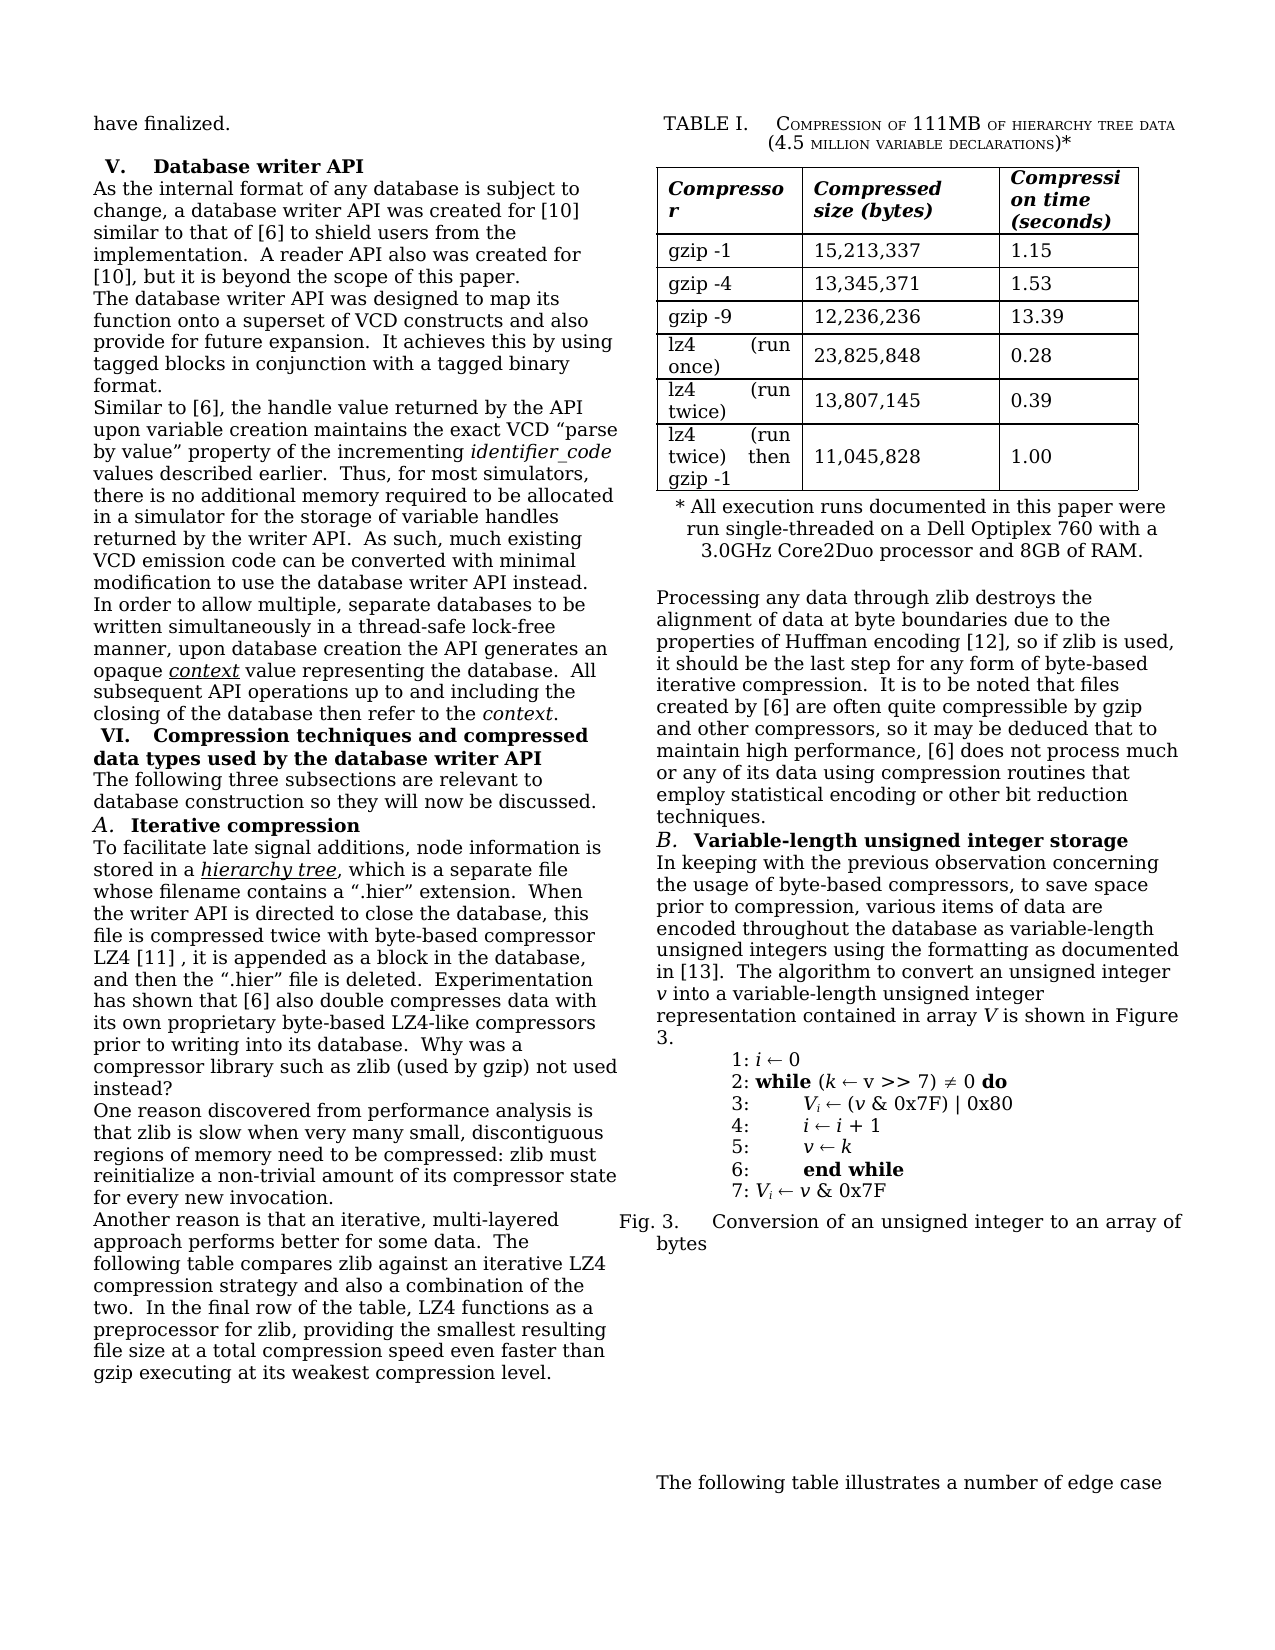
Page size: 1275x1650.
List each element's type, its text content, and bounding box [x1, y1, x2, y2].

table_cell 1.53 [1000, 268, 1138, 300]
list 7: Vi  v & 0x7F [731, 1180, 1182, 1202]
text One reason discovered from performance analysis is that zlib is slow when very many small, discontiguous regions of memory need to be compressed: zlib must reinitialize a non-trivial amount of its compressor state for every new invocation. [93, 1100, 619, 1209]
table_cell 13,345,371 [803, 268, 999, 300]
text Similar to [6], the handle value returned by the API upon variable creation maintains the exact VCD “parse by value” property of the incrementing identifier_code values described earlier. Thus, for most simulators, there is no additional memory required to be allocated in a simulator for the storage of variable handles returned by the writer API. As such, much existing VCD emission code can be converted with minimal modification to use the database writer API instead. [93, 397, 619, 594]
table_cell 0.39 [1000, 380, 1138, 423]
text Another reason is that an iterative, multi-layered approach performs better for some data. The following table compares zlib against an iterative LZ4 compression strategy and also a combination of the two. In the final row of the table, LZ4 functions as a preprocessor for zlib, providing the smallest resulting file size at a total compression speed even faster than gzip executing at its weakest compression level. [93, 1209, 619, 1384]
list 5: v  k [731, 1136, 1182, 1158]
list 1: i  0 [731, 1049, 1182, 1071]
table_cell lz4 (run once) [658, 335, 802, 378]
table_cell 11,045,828 [803, 425, 999, 490]
table_header Compressed size (bytes) [803, 168, 999, 233]
list 4: i  i + 1 [731, 1114, 1182, 1136]
subtitle Iterative compression [93, 813, 619, 837]
text * All execution runs documented in this paper were run single-threaded on a Dell Optiplex 760 with a 3.0GHz Core2Duo processor and 8GB of RAM. [659, 496, 1182, 562]
text To facilitate late signal additions, node information is stored in a hierarchy tree, which is a separate file whose filename contains a “.hier” extension. When the writer API is directed to close the database, this file is compressed twice with byte-based compressor LZ4 [11] , it is appended as a block in the database, and then the “.hier” file is deleted. Experimentation has shown that [6] also double compresses data with its own proprietary byte-based LZ4-like compressors prior to writing into its database. Why was a compressor library such as zlib (used by gzip) not used instead? [93, 837, 619, 1100]
text The database writer API was designed to map its function onto a superset of VCD constructs and also provide for future expansion. It achieves this by using tagged blocks in conjunction with a tagged binary format. [93, 288, 619, 397]
table_header Compression time (seconds) [1000, 168, 1138, 233]
table_cell 1.15 [1000, 235, 1138, 267]
table_cell 12,236,236 [803, 302, 999, 333]
table_cell 23,825,848 [803, 335, 999, 378]
list 3: Vi  (v & 0x7F) | 0x80 [731, 1093, 1182, 1114]
table_cell 13,807,145 [803, 380, 999, 423]
text The following three subsections are relevant to database construction so they will now be discussed. [93, 769, 619, 813]
text In order to allow multiple, separate databases to be written simultaneously in a thread-safe lock-free manner, upon database creation the API generates an opaque context value representing the database. All subsequent API operations up to and including the closing of the database then refer to the context. [93, 594, 619, 725]
text In keeping with the previous observation concerning the usage of byte-based compressors, to save space prior to compression, various items of data are encoded throughout the database as variable-length unsigned integers using the formatting as documented in [13]. The algorithm to convert an unsigned integer v into a variable-length unsigned integer representation contained in array V is shown in Figure 3. [656, 852, 1182, 1049]
list Conversion of an unsigned integer to an array of bytes [637, 1211, 1182, 1254]
table_cell 15,213,337 [803, 235, 999, 267]
text As the internal format of any database is subject to change, a database writer API was created for [10] similar to that of [6] to shield users from the implementation. A reader API also was created for [10], but it is beyond the scope of this paper. [93, 178, 619, 288]
table_cell gzip -1 [658, 235, 802, 267]
table_cell gzip -4 [658, 268, 802, 300]
text have finalized. [93, 112, 619, 134]
table_header Compressor [658, 168, 802, 233]
table_cell 13.39 [1000, 302, 1138, 333]
table_cell 0.28 [1000, 335, 1138, 378]
list 2: while (k  v >> 7)  0 do [731, 1071, 1182, 1093]
text The following table illustrates a number of edge case [656, 1472, 1182, 1494]
subtitle Database writer API [93, 156, 619, 178]
subtitle Variable-length unsigned integer storage [656, 828, 1182, 852]
list 6: end while [731, 1158, 1182, 1180]
table_cell lz4 (run twice) [658, 380, 802, 423]
table_cell gzip -9 [658, 302, 802, 333]
table_cell lz4 (run twice) then gzip -1 [658, 425, 802, 490]
text Processing any data through zlib destroys the alignment of data at byte boundaries due to the properties of Huffman encoding [12], so if zlib is used, it should be the last step for any form of byte-based iterative compression. It is to be noted that files created by [6] are often quite compressible by gzip and other compressors, so it may be deduced that to maintain high performance, [6] does not process much or any of its data using compression routines that employ statistical encoding or other bit reduction techniques. [656, 587, 1182, 828]
list Compression of 111MB of hierarchy tree data (4.5 million variable declarations)* [656, 112, 1182, 154]
subtitle Compression techniques and compressed data types used by the database writer API [93, 725, 619, 769]
table_cell 1.00 [1000, 425, 1138, 490]
